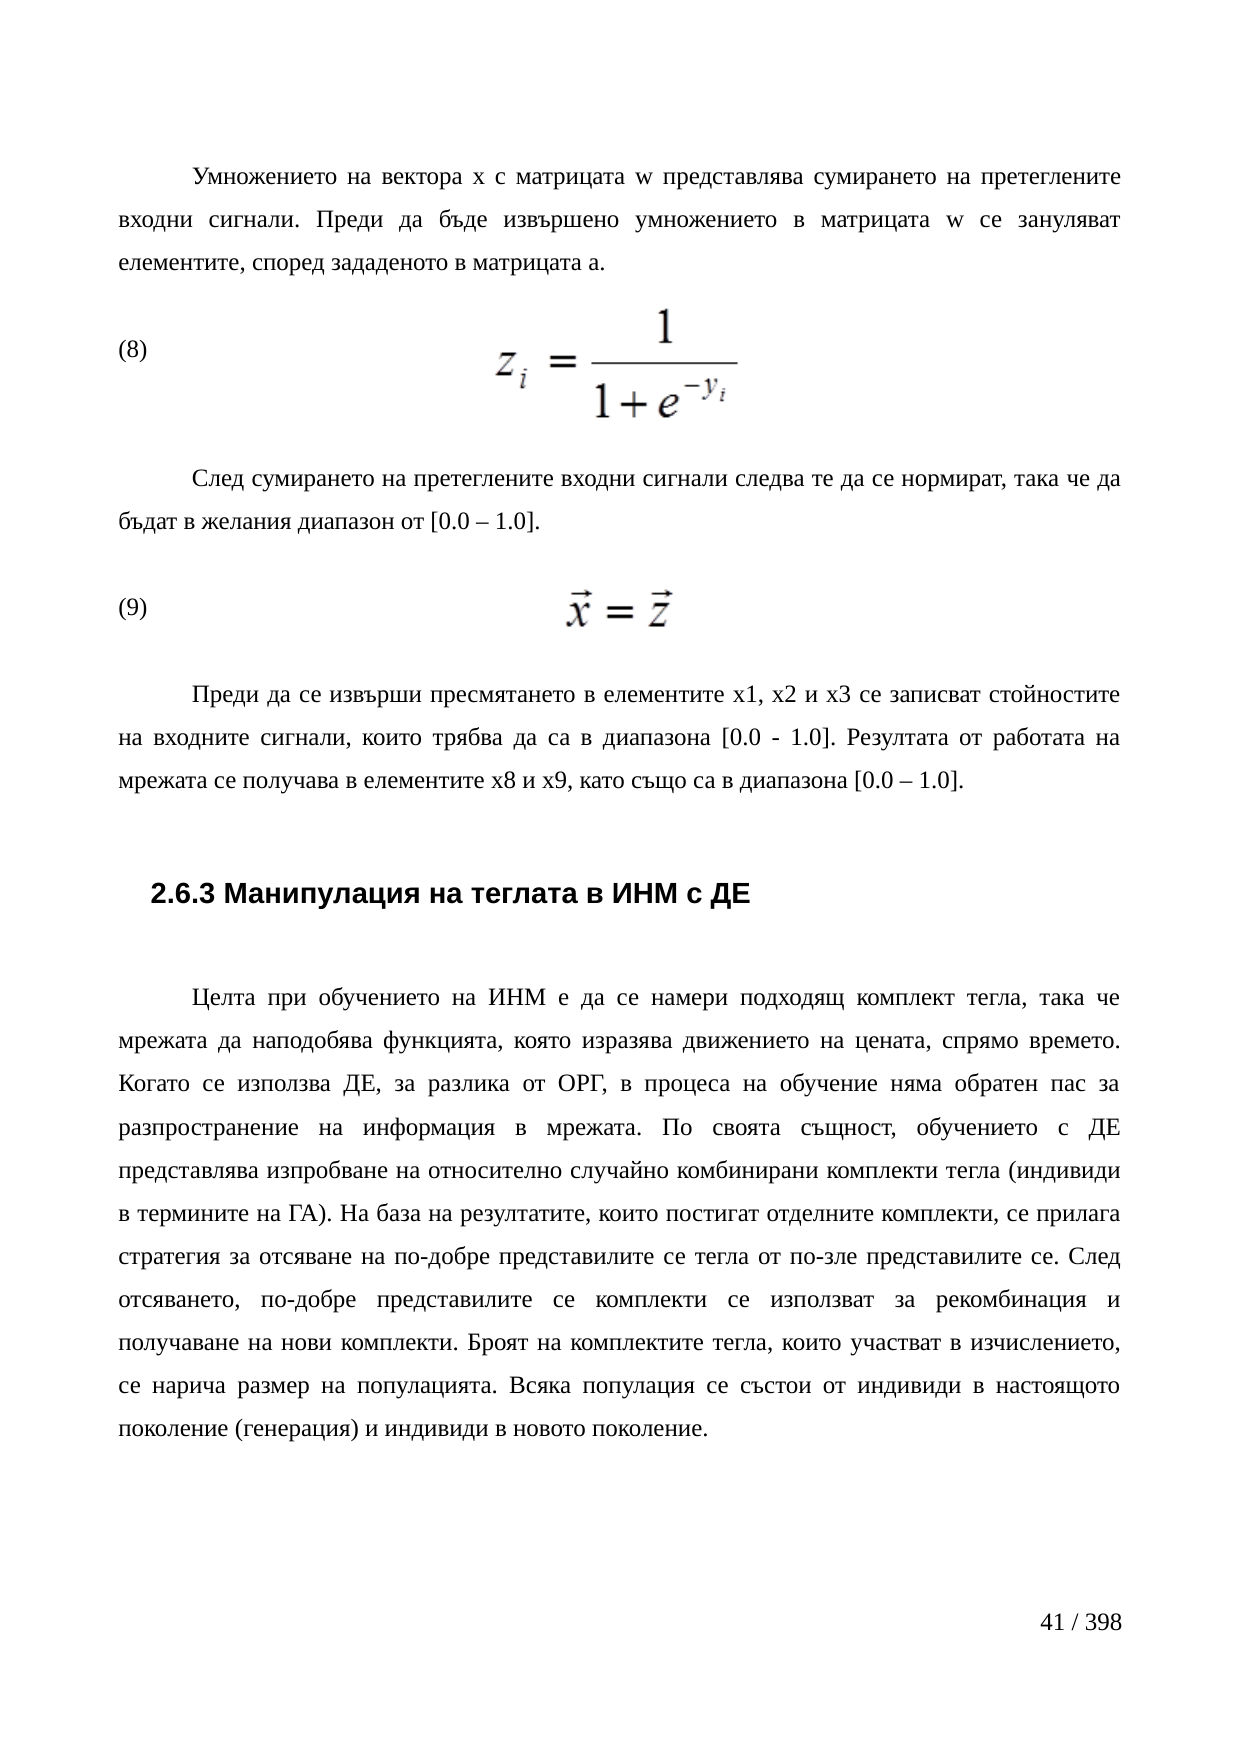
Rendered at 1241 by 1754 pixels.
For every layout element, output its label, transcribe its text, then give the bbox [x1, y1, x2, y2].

text Целта при обучението на ИНМ е да се намери подходящ комплект тегла, така че мрежата да наподобява функцията, която изразява движението на цената, спрямо времето. Когато се използва ДЕ, за разлика от ОРГ, в процеса на обучение няма обратен пас за разпространение на информация в мрежата. По своята същност, обучението с ДЕ представлява изпробване на относително случайно комбинирани комплекти тегла (индивиди в термините на ГА). На база на резултатите, които постигат отделните комплекти, се прилага стратегия за отсяване на по-добре представилите се тегла от по-зле представилите се. След отсяването, по-добре представилите се комплекти се използват за рекомбинация и получаване на нови комплекти. Броят на комплектите тегла, които участват в изчислението, се нарича размер на популацията. Всяка популация се състои от индивиди в настоящото поколение (генерация) и индивиди в новото поколение. [118, 982, 1122, 1442]
text След сумирането на претеглените входни сигнали следва те да се нормират, така че да бъдат в желания диапазон от [0.0 – 1.0]. [118, 463, 1122, 535]
text [752, 334, 1122, 362]
text (9) [118, 592, 559, 621]
subtitle 2.6.3 Манипулация на теглата в ИНМ с ДЕ [118, 876, 1122, 910]
text [682, 592, 1122, 621]
text Умножението на вектора x с матрицата w представлява сумирането на претеглените входни сигнали. Преди да бъде извършено умножението в матрицата w се зануляват елементите, според зададеното в матрицата a. [118, 161, 1122, 276]
text Преди да се извърши пресмятането в елементите x1, x2 и x3 се записват стойностите на входните сигнали, които трябва да са в диапазона [0.0 - 1.0]. Резултата от работата на мрежата се получава в елементите x8 и x9, като също са в диапазона [0.0 – 1.0]. [118, 679, 1122, 794]
text (8) [118, 334, 488, 362]
